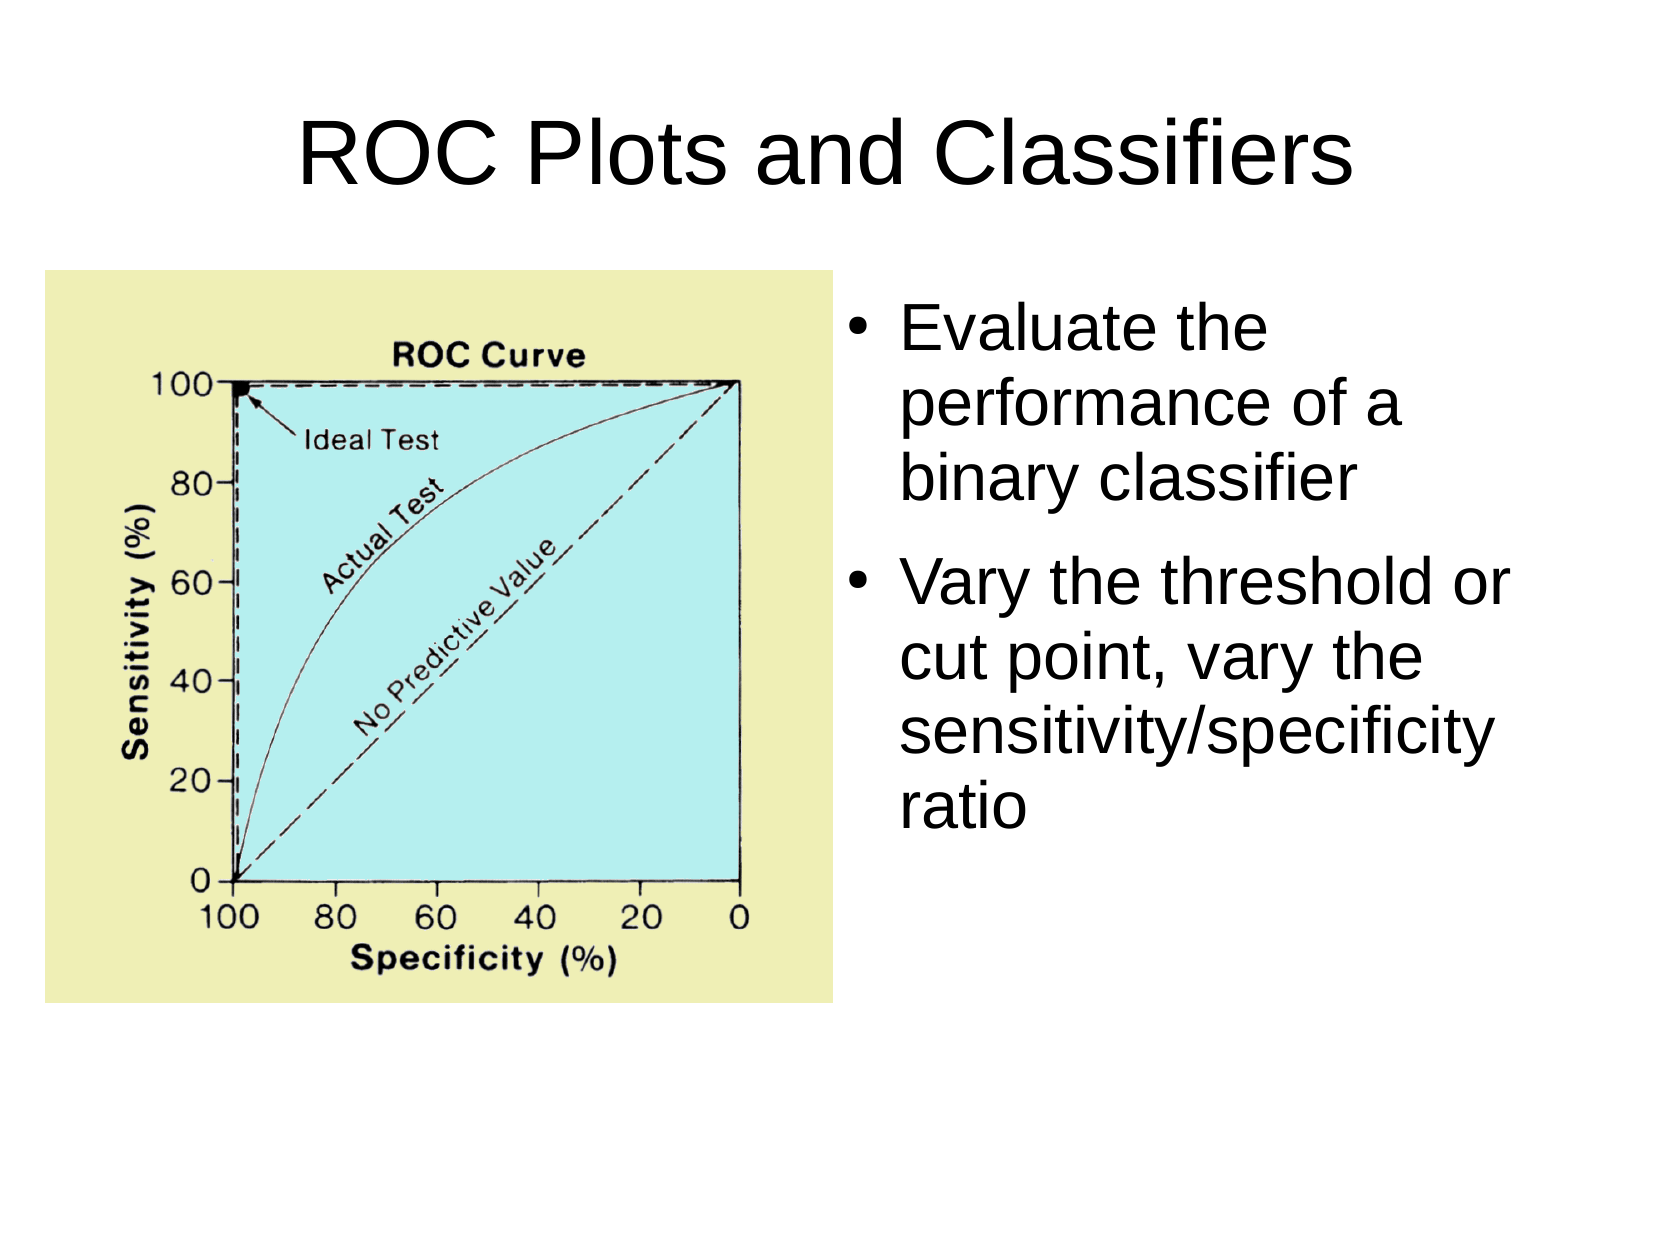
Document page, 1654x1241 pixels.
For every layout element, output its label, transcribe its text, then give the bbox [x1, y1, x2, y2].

title ROC Plots and Classifiers [82, 49, 1571, 257]
list Evaluate the performance of a binary classifier Vary the threshold or cut point, vary the sensitivity/specificity ratio [828, 290, 1539, 1010]
picture [45, 270, 833, 1003]
